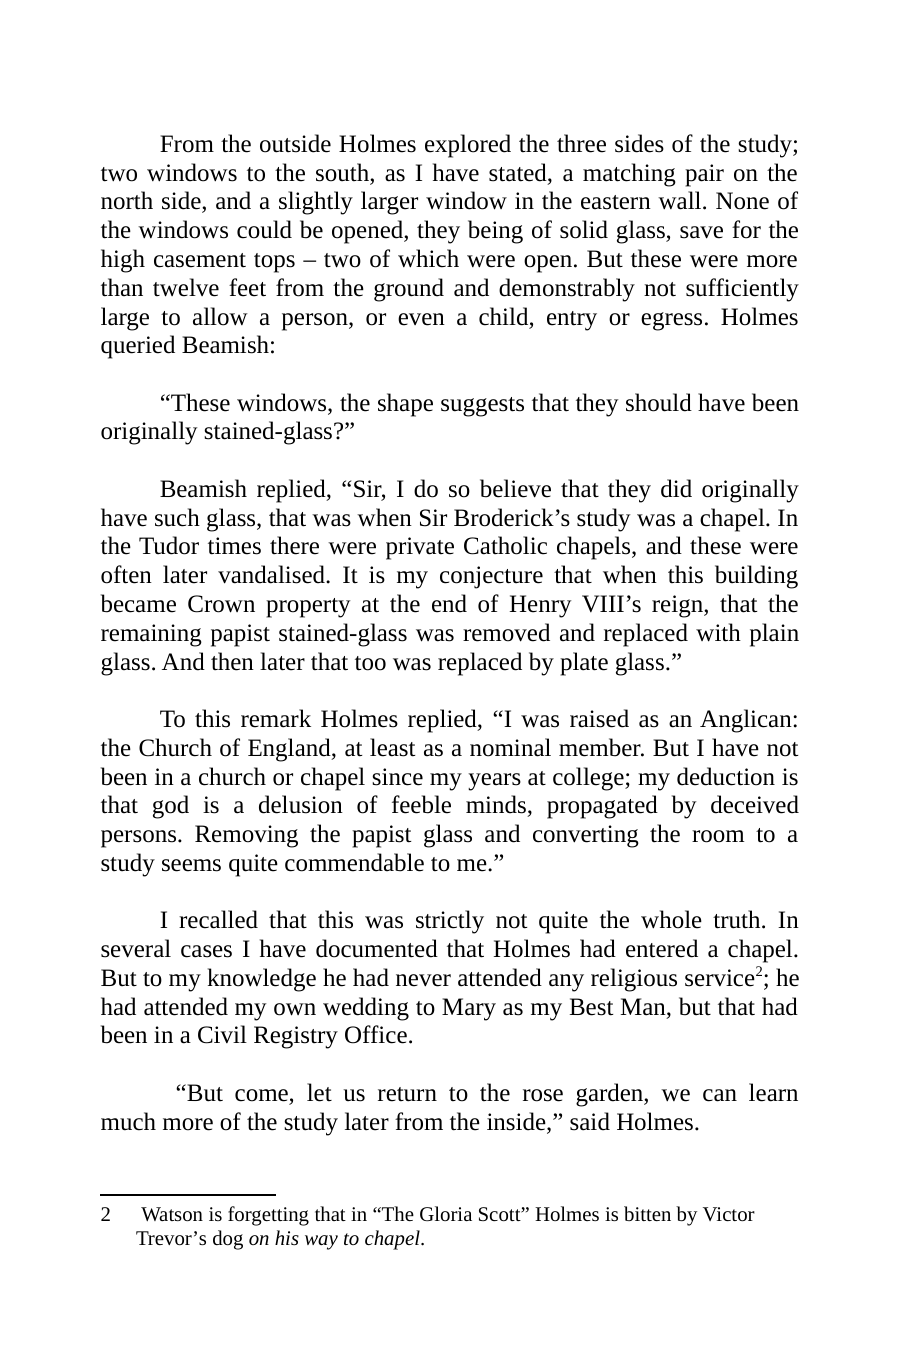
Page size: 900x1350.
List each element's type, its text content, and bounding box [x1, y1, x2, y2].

text “But come, let us return to the rose garden, we can learn much more of the study later from the inside,” said Holmes. [100, 1078, 799, 1135]
text “These windows, the shape suggests that they should have been originally stained-glass?” [100, 388, 799, 445]
text Watson is forgetting that in “The Gloria Scott” Holmes is bitten by Victor Trevor’s dog on his way to chapel. [100, 1201, 799, 1249]
text To this remark Holmes replied, “I was raised as an Anglican: the Church of England, at least as a nominal member. But I have not been in a church or chapel since my years at college; my deduction is that god is a delusion of feeble minds, propagated by deceived persons. Removing the papist glass and converting the room to a study seems quite commendable to me.” [100, 704, 799, 877]
text From the outside Holmes explored the three sides of the study; two windows to the south, as I have stated, a matching pair on the north side, and a slightly larger window in the eastern wall. None of the windows could be opened, they being of solid glass, save for the high casement tops – two of which were open. But these were more than twelve feet from the ground and demonstrably not sufficiently large to allow a person, or even a child, entry or egress. Holmes queried Beamish: [100, 129, 799, 359]
text I recalled that this was strictly not quite the whole truth. In several cases I have documented that Holmes had entered a chapel. But to my knowledge he had never attended any religious service; he had attended my own wedding to Mary as my Best Man, but that had been in a Civil Registry Office. [100, 905, 799, 1049]
text Beamish replied, “Sir, I do so believe that they did originally have such glass, that was when Sir Broderick’s study was a chapel. In the Tudor times there were private Catholic chapels, and these were often later vandalised. It is my conjecture that when this building became Crown property at the end of Henry VIII’s reign, that the remaining papist stained-glass was removed and replaced with plain glass. And then later that too was replaced by plate glass.” [100, 474, 799, 675]
